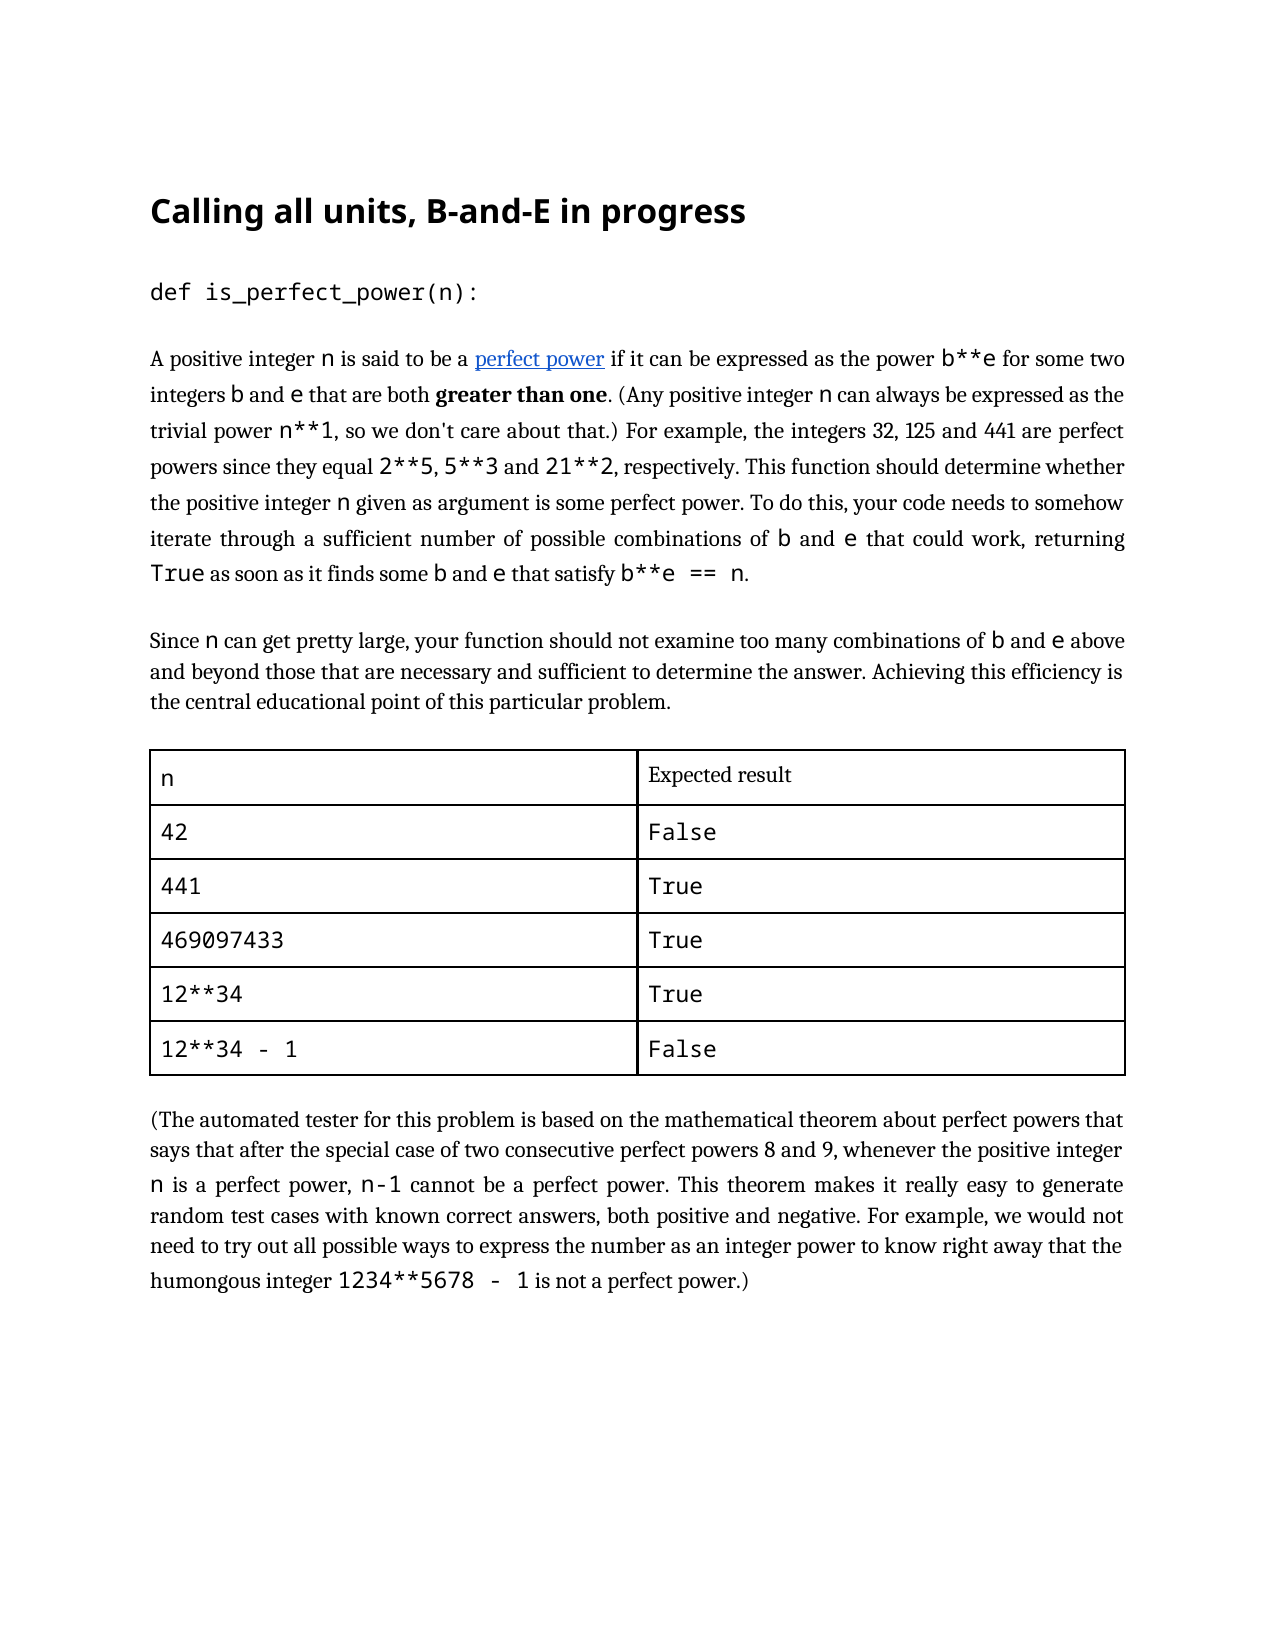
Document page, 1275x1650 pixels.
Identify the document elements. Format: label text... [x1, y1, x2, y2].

text def is_perfect_power(n): [150, 276, 1125, 307]
table_cell True [639, 914, 1124, 966]
table_cell True [639, 860, 1124, 912]
table_cell 42 [151, 806, 636, 858]
table_cell 469097433 [151, 914, 636, 966]
text A positive integer n is said to be a perfect power if it can be expressed as the power b**e for some two integers b and e that are both greater than one. (Any positive integer n can always be expressed as the trivial power n**1, so we don't care about that.) For example, the integers 32, 125 and 441 are perfect powers since they equal 2**5, 5**3 and 21**2, respectively. This function should determine whether the positive integer n given as argument is some perfect power. To do this, your code needs to somehow iterate through a sufficient number of possible combinations of b and e that could work, returning True as soon as it finds some b and e that satisfy b**e == n. [150, 342, 1125, 589]
table_header n [151, 751, 636, 803]
table_cell False [639, 806, 1124, 858]
table_cell True [639, 968, 1124, 1020]
table_header Expected result [639, 751, 1124, 803]
table_cell 12**34 [151, 968, 636, 1020]
subtitle Calling all units, B-and-E in progress [150, 187, 1125, 233]
text Since n can get pretty large, your function should not examine too many combinations of b and e above and beyond those that are necessary and sufficient to determine the answer. Achieving this efficiency is the central educational point of this particular problem. [150, 623, 1125, 715]
text (The automated tester for this problem is based on the mathematical theorem about perfect powers that says that after the special case of two consecutive perfect powers 8 and 9, whenever the positive integer n is a perfect power, n-1 cannot be a perfect power. This theorem makes it really easy to generate random test cases with known correct answers, both positive and negative. For example, we would not need to try out all possible ways to express the number as an integer power to know right away that the humongous integer 1234**5678 - 1 is not a perfect power.) [150, 1107, 1125, 1295]
table_cell 12**34 - 1 [151, 1022, 636, 1074]
table_cell False [639, 1022, 1124, 1074]
table_cell 441 [151, 860, 636, 912]
